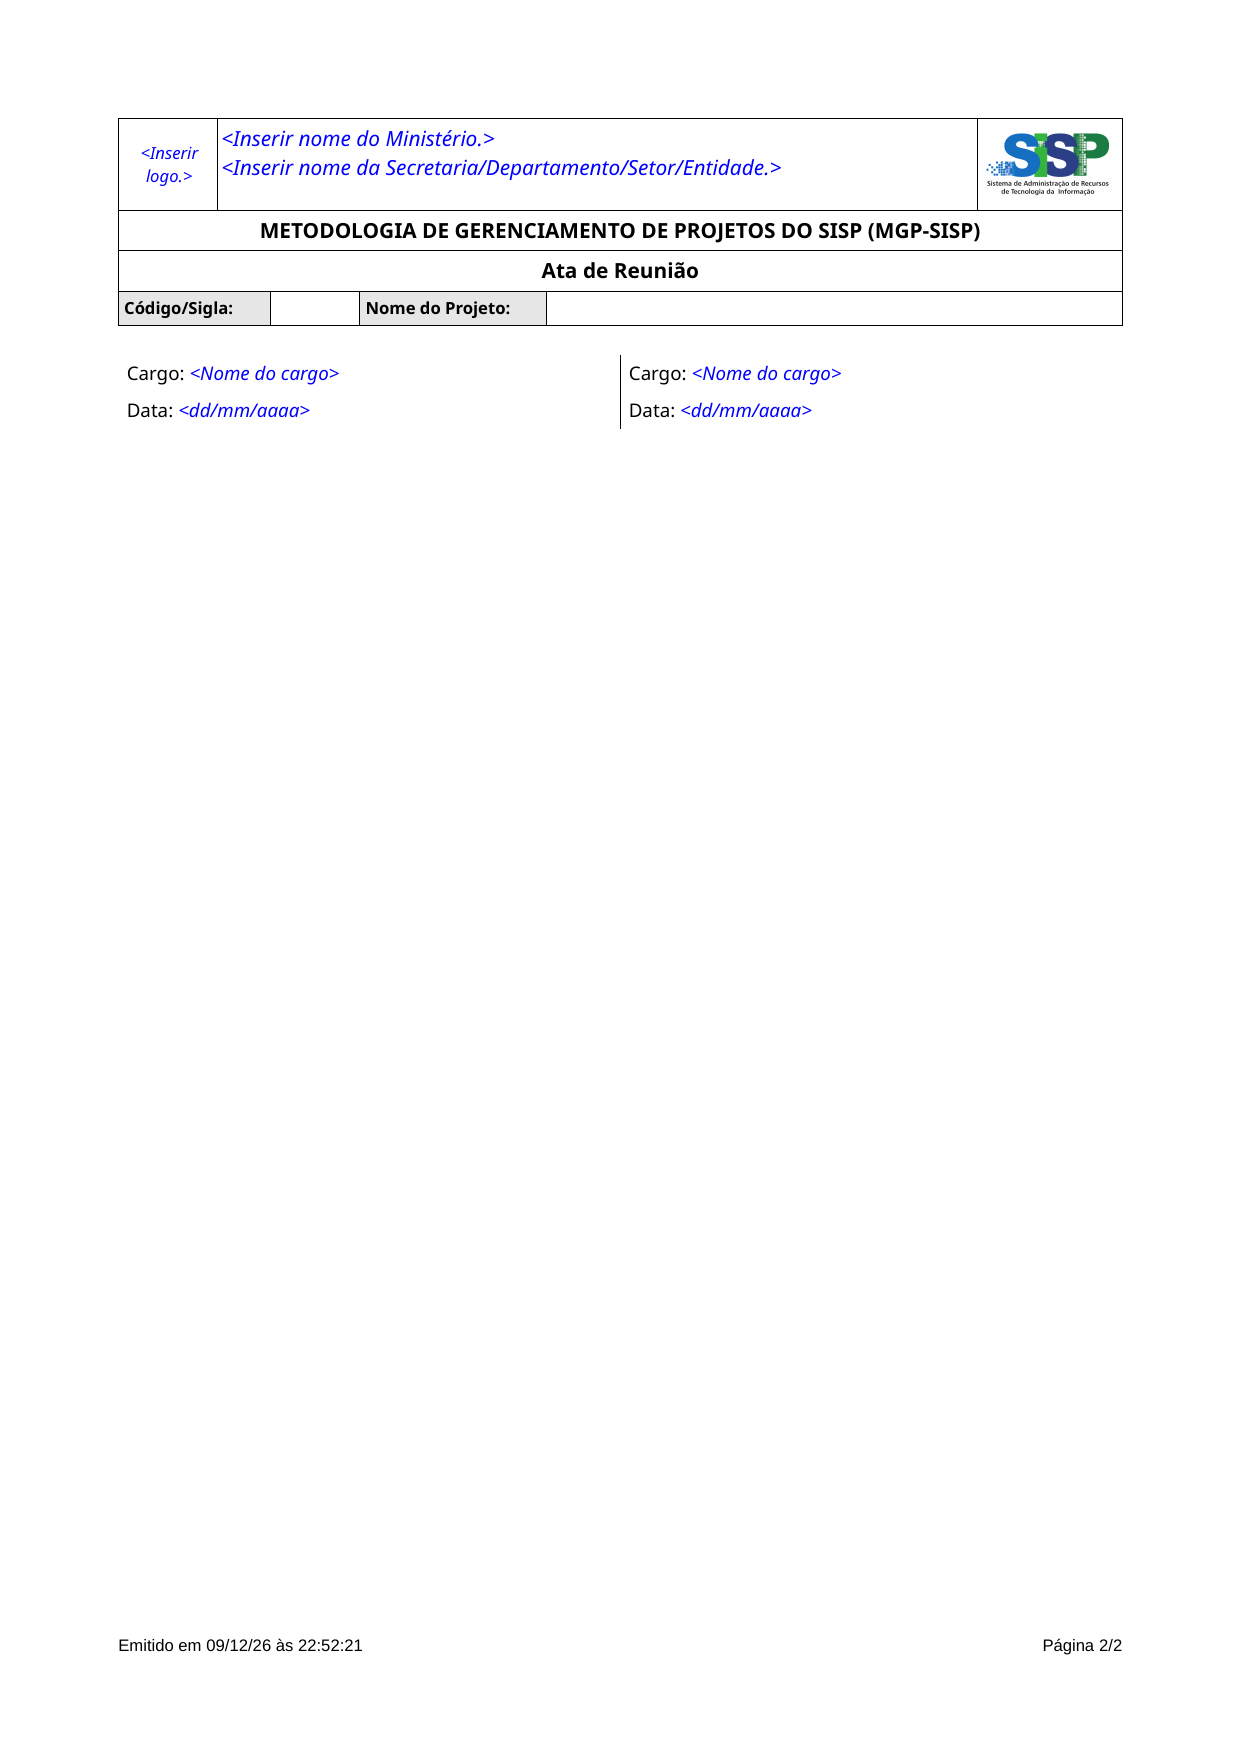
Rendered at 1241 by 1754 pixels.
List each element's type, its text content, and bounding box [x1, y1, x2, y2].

table_cell Cargo: <Nome do cargo> [621, 355, 1122, 391]
table_cell Data: <dd/mm/aaaa> [621, 391, 1122, 428]
table_cell Cargo: <Nome do cargo> [118, 355, 620, 391]
table_cell Data: <dd/mm/aaaa> [118, 391, 620, 428]
